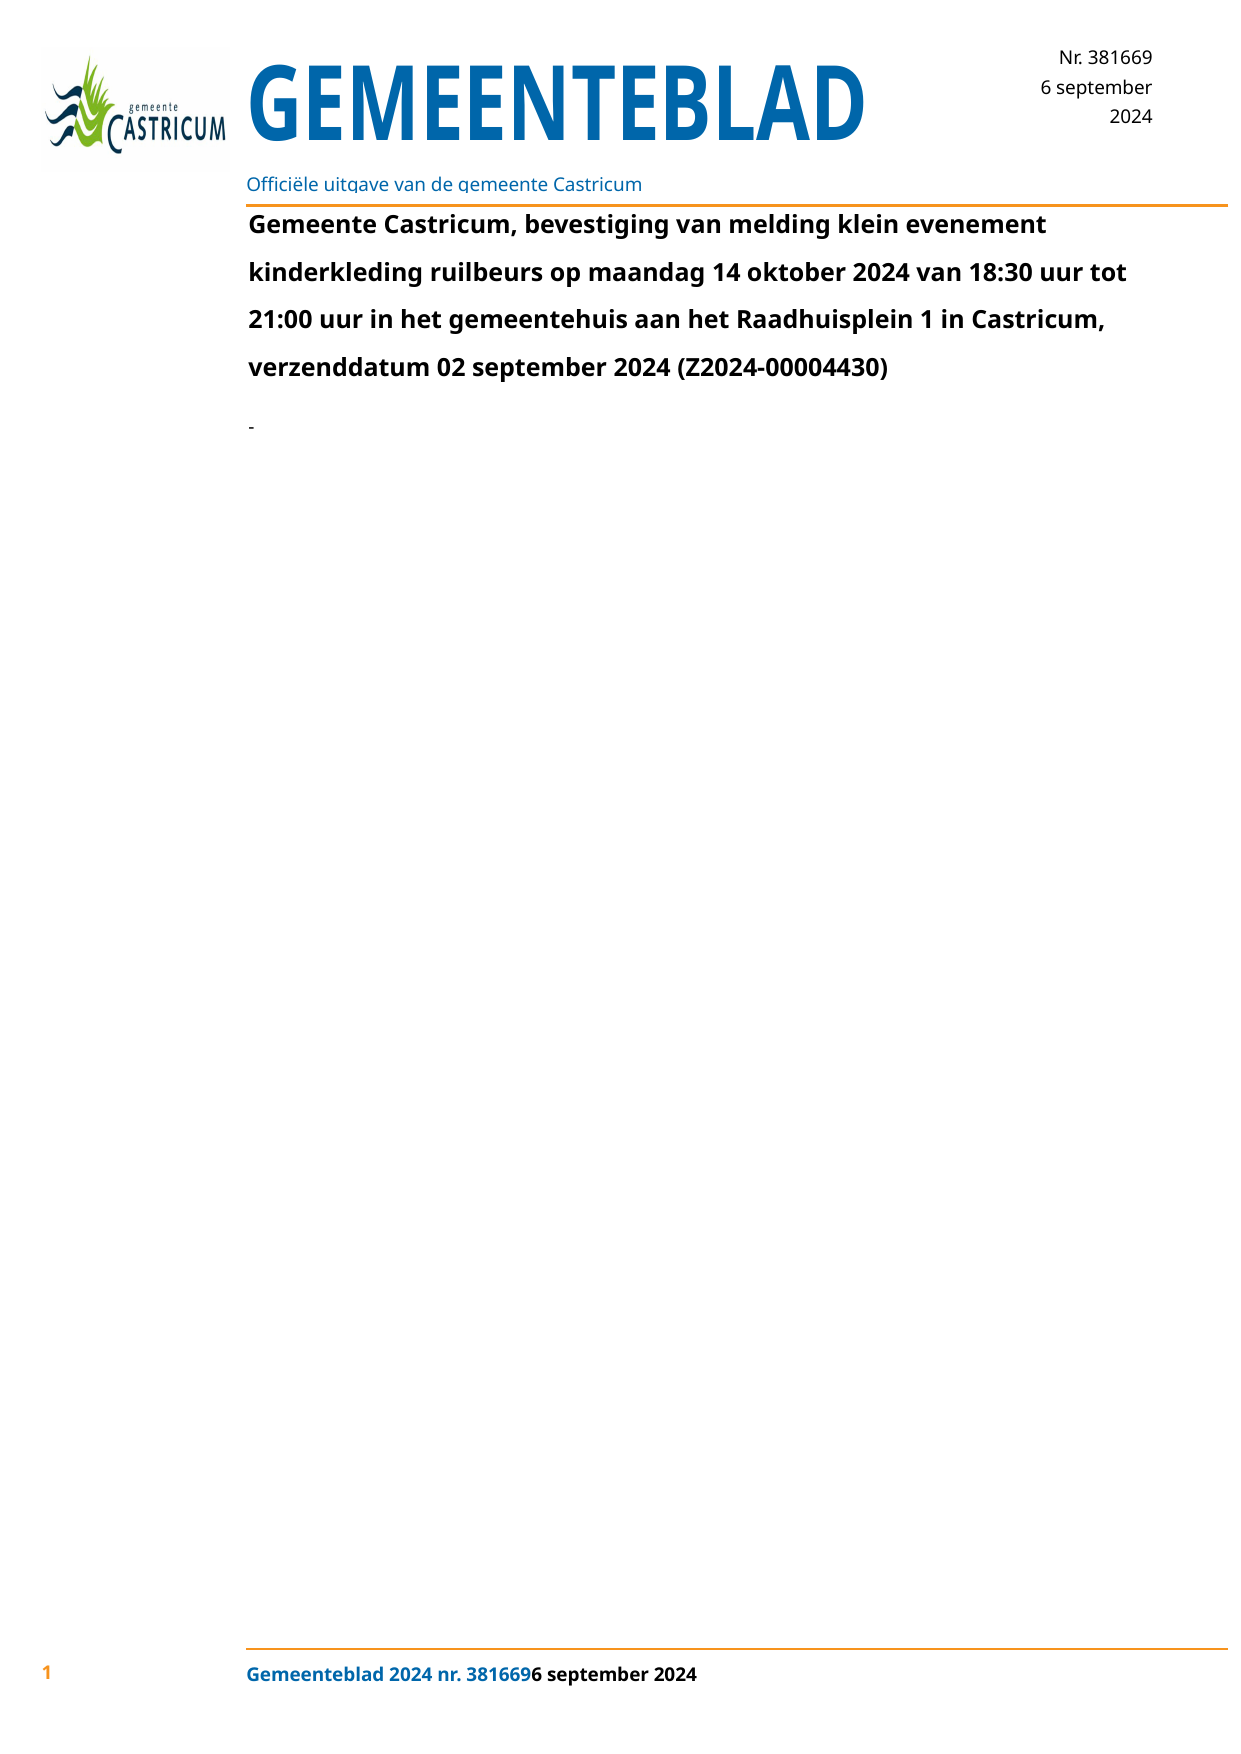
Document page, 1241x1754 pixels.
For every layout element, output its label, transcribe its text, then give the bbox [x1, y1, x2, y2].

text Gemeente Castricum, bevestiging van melding klein evenement kinderkleding ruilbeurs op maandag 14 oktober 2024 van 18:30 uur tot 21:00 uur in het gemeentehuis aan het Raadhuisplein 1 in Castricum, verzenddatum 02 september 2024 (Z2024-00004430) [248, 207, 1152, 384]
text - [248, 413, 1152, 439]
picture [41, 47, 231, 172]
